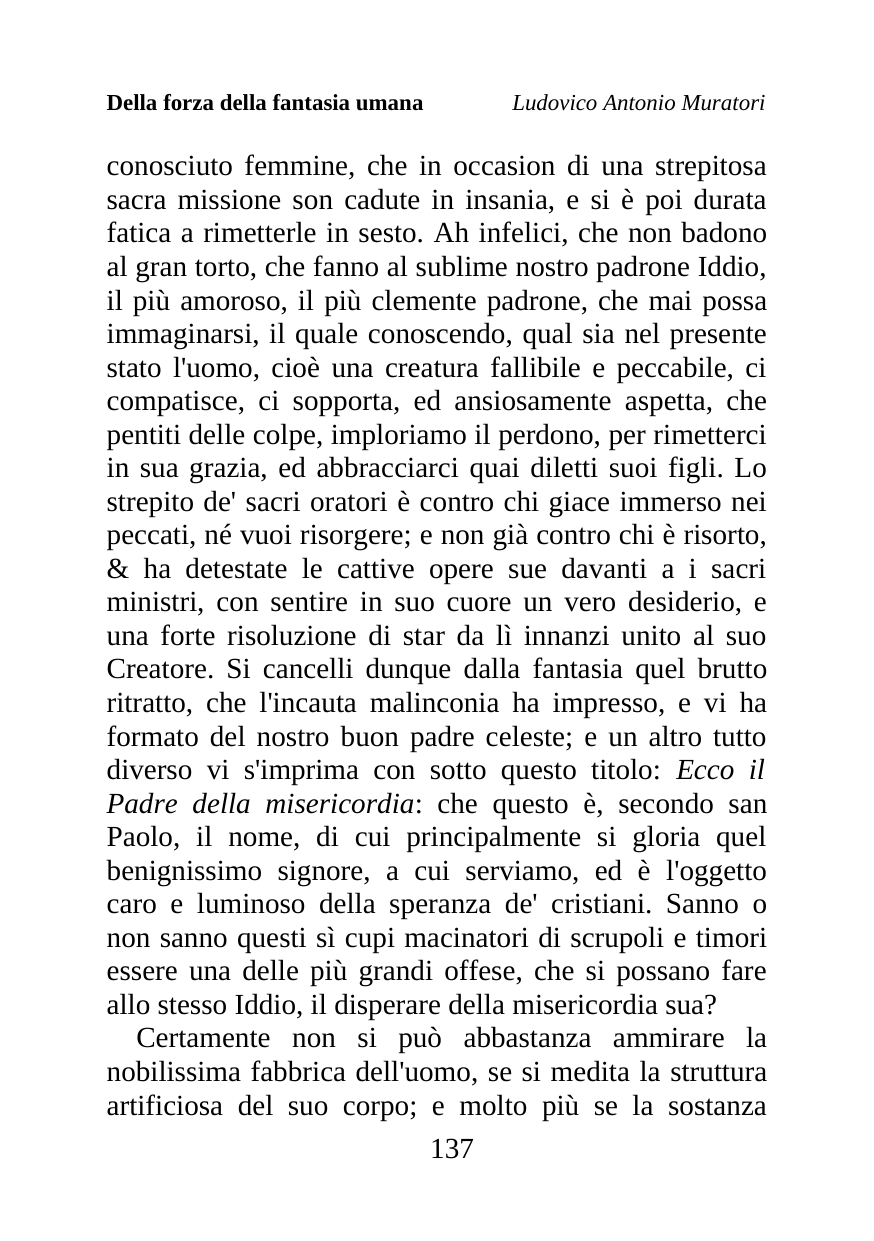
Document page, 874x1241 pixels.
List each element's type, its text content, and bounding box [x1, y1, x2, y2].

text Certamente non si può abbastanza ammirare la nobilissima fabbrica dell'uomo, se si medita la struttura artificiosa del suo corpo; e molto più se la sostanza [106, 1021, 768, 1121]
text conosciuto femmine, che in occasion di una strepitosa sacra missione son cadute in insania, e si è poi durata fatica a rimetterle in sesto. Ah infelici, che non badono al gran torto, che fanno al sublime nostro padrone Iddio, il più amoroso, il più clemente padrone, che mai possa immaginarsi, il quale conoscendo, qual sia nel presente stato l'uomo, cioè una creatura fallibile e peccabile, ci compatisce, ci sopporta, ed ansiosamente aspetta, che pentiti delle colpe, imploriamo il perdono, per rimetterci in sua grazia, ed abbracciarci quai diletti suoi figli. Lo strepito de' sacri oratori è contro chi giace immerso nei peccati, né vuoi risorgere; e non già contro chi è risorto, & ha detestate le cattive opere sue davanti a i sacri ministri, con sentire in suo cuore un vero desiderio, e una forte risoluzione di star da lì innanzi unito al suo Creatore. Si cancelli dunque dalla fantasia quel brutto ritratto, che l'incauta malinconia ha impresso, e vi ha formato del nostro buon padre celeste; e un altro tutto diverso vi s'imprima con sotto questo titolo: Ecco il Padre della misericordia: che questo è, secondo san Paolo, il nome, di cui principalmente si gloria quel benignissimo signore, a cui serviamo, ed è l'oggetto caro e luminoso della speranza de' cristiani. Sanno o non sanno questi sì cupi macinatori di scrupoli e timori essere una delle più grandi offese, che si possano fare allo stesso Iddio, il disperare della misericordia sua? [106, 148, 768, 1021]
